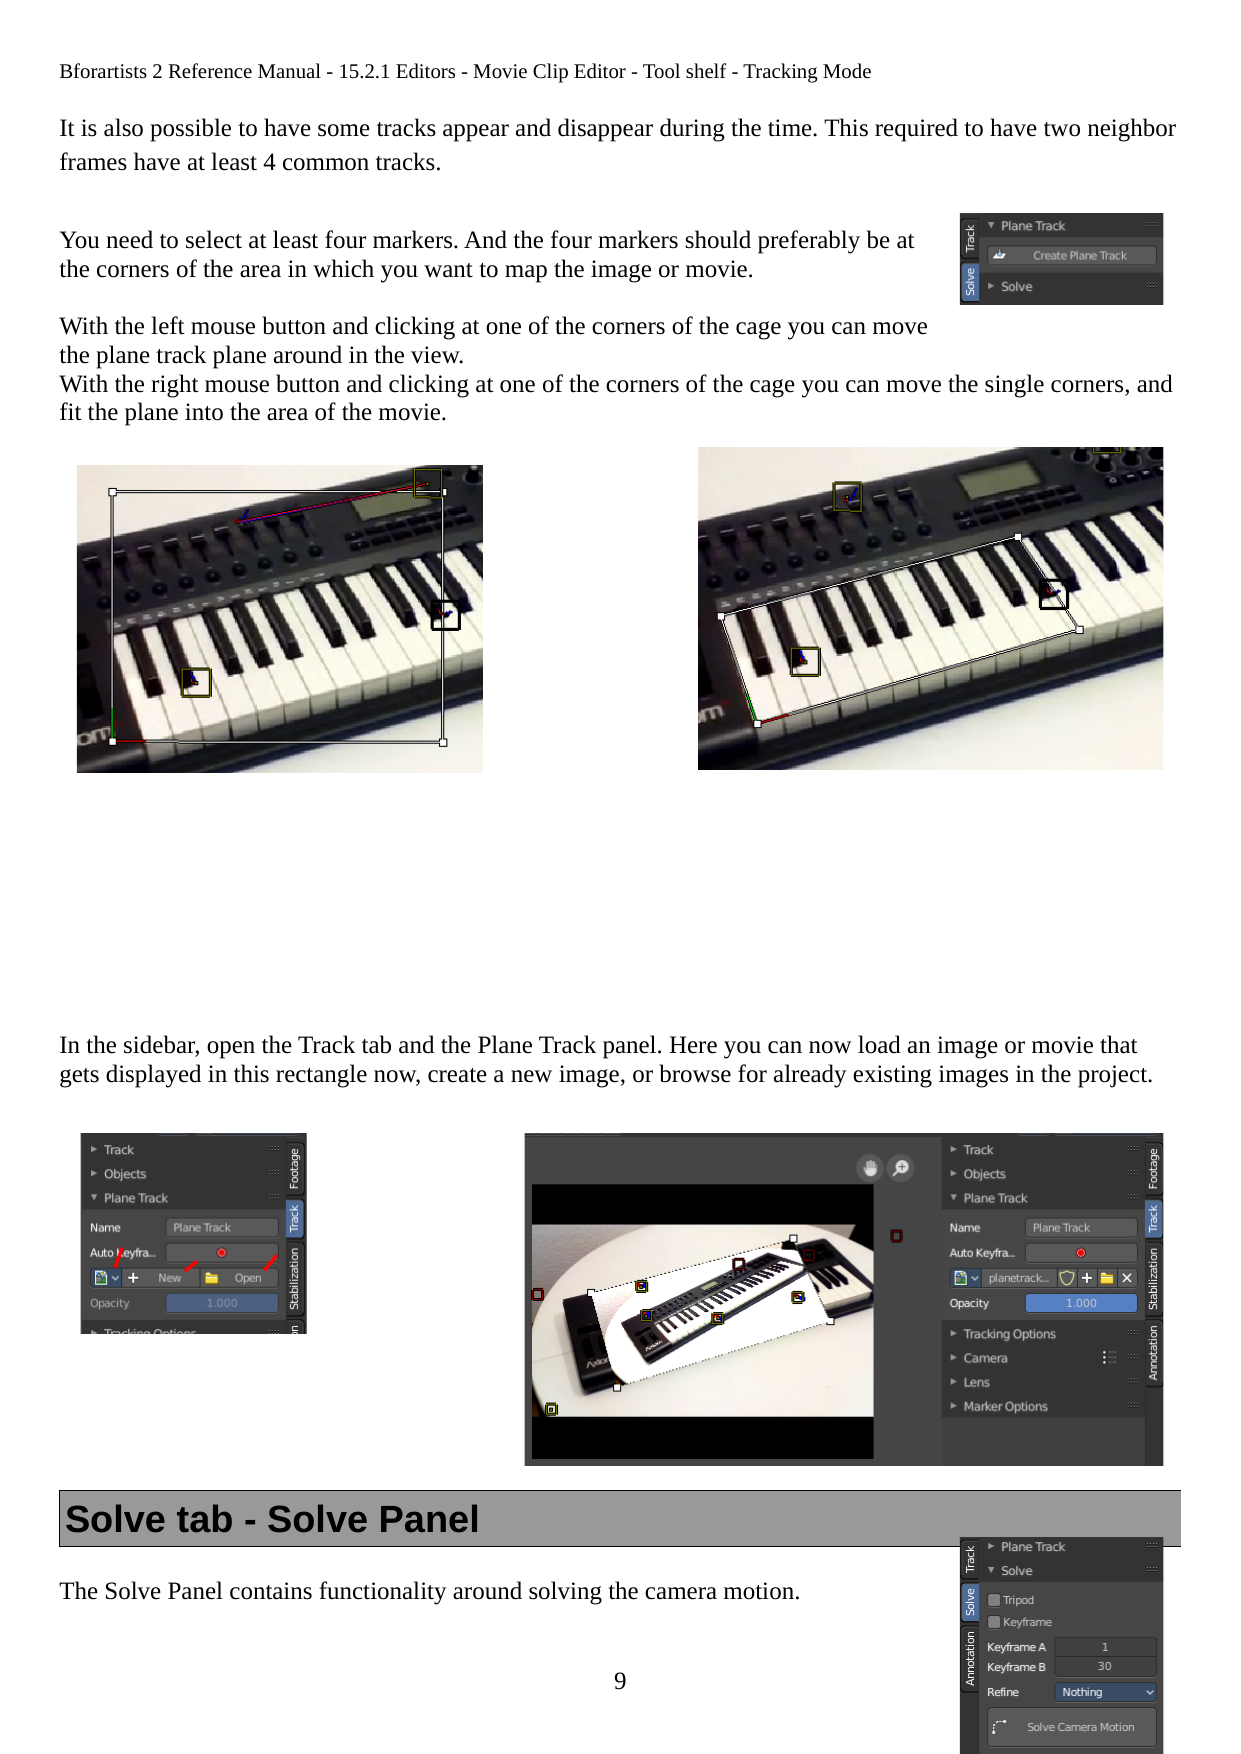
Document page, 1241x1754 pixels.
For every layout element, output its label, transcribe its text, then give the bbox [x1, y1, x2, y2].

text You need to select at least four markers. And the four markers should preferably be at the corners of the area in which you want to map the image or movie. [59, 225, 959, 282]
picture [524, 1133, 1164, 1466]
picture [698, 447, 1164, 770]
picture [80, 1133, 307, 1334]
picture [959, 213, 1164, 305]
picture [959, 1537, 1164, 1754]
picture [76, 465, 483, 773]
text It is also possible to have some tracks appear and disappear during the time. This required to have two neighbor frames have at least 4 common tracks. [59, 113, 1181, 176]
text With the left mouse button and clicking at one of the corners of the cage you can move the plane track plane around in the view. [59, 311, 1181, 369]
table_header Solve tab - Solve Panel [60, 1491, 1181, 1546]
text The Solve Panel contains functionality around solving the camera motion. [59, 1576, 959, 1604]
text In the sidebar, open the Track tab and the Plane Track panel. Here you can now load an image or movie that gets displayed in this rectangle now, create a new image, or browse for already existing images in the project. [59, 1030, 1181, 1087]
text With the right mouse button and clicking at one of the corners of the cage you can move the single corners, and fit the plane into the area of the movie. [59, 369, 1181, 426]
